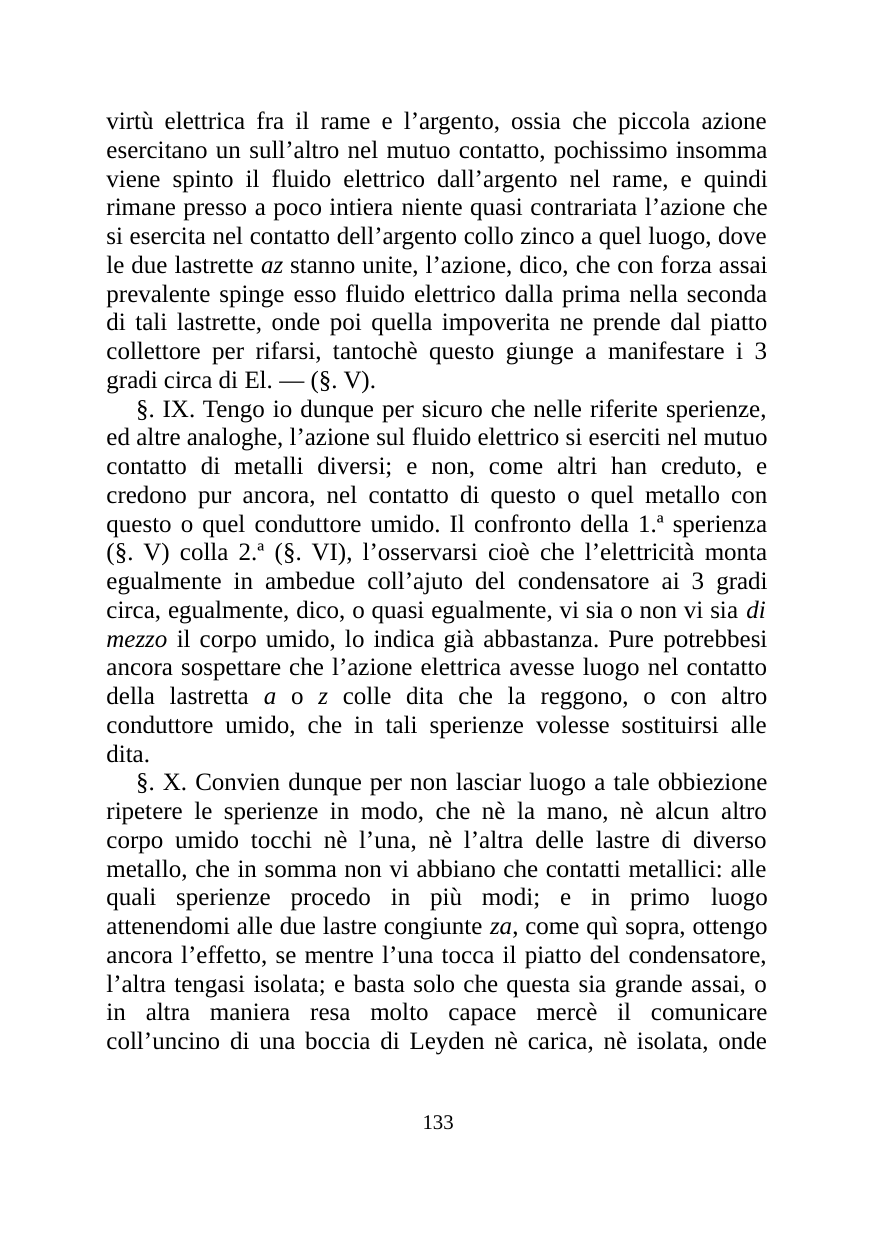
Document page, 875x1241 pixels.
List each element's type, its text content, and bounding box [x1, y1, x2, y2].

text §. X. Convien dunque per non lasciar luogo a tale obbiezione ripetere le sperienze in modo, che nè la mano, nè alcun altro corpo umido tocchi nè l’una, nè l’altra delle lastre di diverso metallo, che in somma non vi abbiano che contatti metallici: alle quali sperienze procedo in più modi; e in primo luogo attenendomi alle due lastre congiunte za, come quì sopra, ottengo ancora l’effetto, se mentre l’una tocca il piatto del condensatore, l’altra tengasi isolata; e basta solo che questa sia grande assai, o in altra maniera resa molto capace mercè il comunicare coll’uncino di una boccia di Leyden nè carica, nè isolata, onde [106, 767, 768, 1055]
text §. IX. Tengo io dunque per sicuro che nelle riferite sperienze, ed altre analoghe, l’azione sul fluido elettrico si eserciti nel mutuo contatto di metalli diversi; e non, come altri han creduto, e credono pur ancora, nel contatto di questo o quel metallo con questo o quel conduttore umido. Il confronto della 1.ª sperienza (§. V) colla 2.ª (§. VI), l’osservarsi cioè che l’elettricità monta egualmente in ambedue coll’ajuto del condensatore ai 3 gradi circa, egualmente, dico, o quasi egualmente, vi sia o non vi sia di mezzo il corpo umido, lo indica già abbastanza. Pure potrebbesi ancora sospettare che l’azione elettrica avesse luogo nel contatto della lastretta a o z colle dita che la reggono, o con altro conduttore umido, che in tali sperienze volesse sostituirsi alle dita. [106, 394, 768, 767]
text virtù elettrica fra il rame e l’argento, ossia che piccola azione esercitano un sull’altro nel mutuo contatto, pochissimo insomma viene spinto il fluido elettrico dall’argento nel rame, e quindi rimane presso a poco intiera niente quasi contrariata l’azione che si esercita nel contatto dell’argento collo zinco a quel luogo, dove le due lastrette az stanno unite, l’azione, dico, che con forza assai prevalente spinge esso fluido elettrico dalla prima nella seconda di tali lastrette, onde poi quella impoverita ne prende dal piatto collettore per rifarsi, tantochè questo giunge a manifestare i 3 gradi circa di El. — (§. V). [106, 106, 768, 394]
